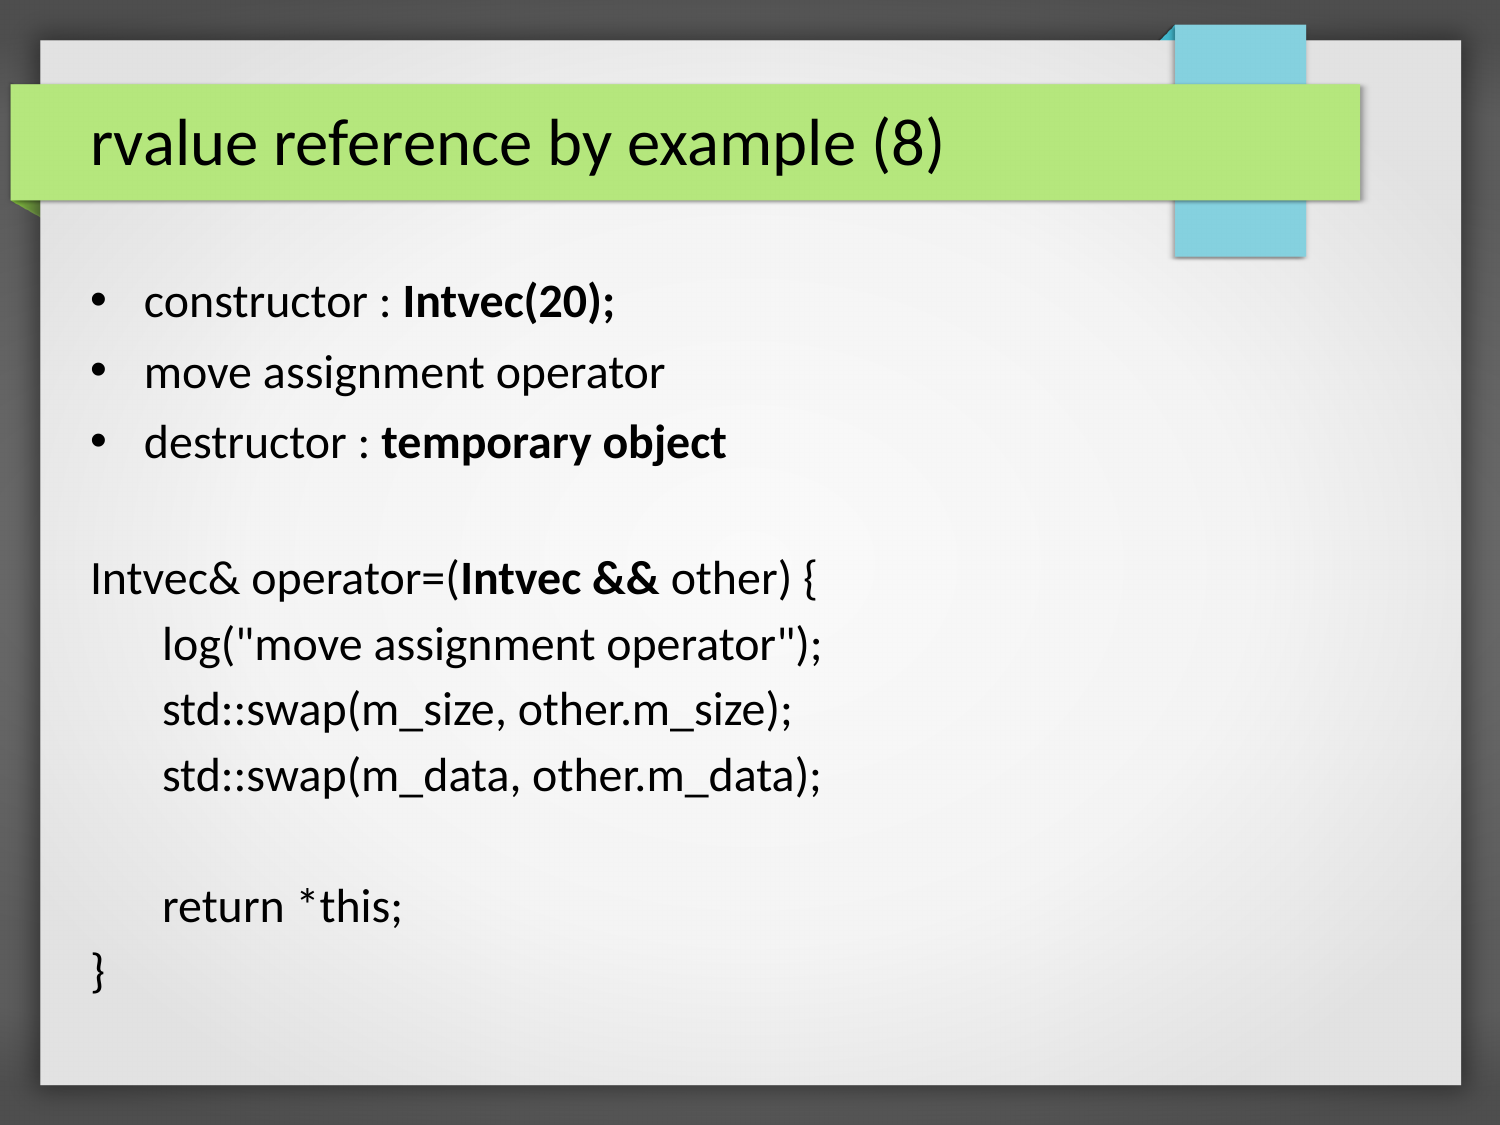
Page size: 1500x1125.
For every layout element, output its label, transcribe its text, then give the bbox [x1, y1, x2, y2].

list constructor : Intvec(20); move assignment operator destructor : temporary object Intvec& operator=(Intvec && other) { log("move assignment operator"); std::swap(m_size, other.m_size); std::swap(m_data, other.m_data); return *this; } [75, 262, 1425, 1005]
title rvalue reference by example (8) [75, 45, 1425, 233]
picture [0, 0, 1500, 1125]
